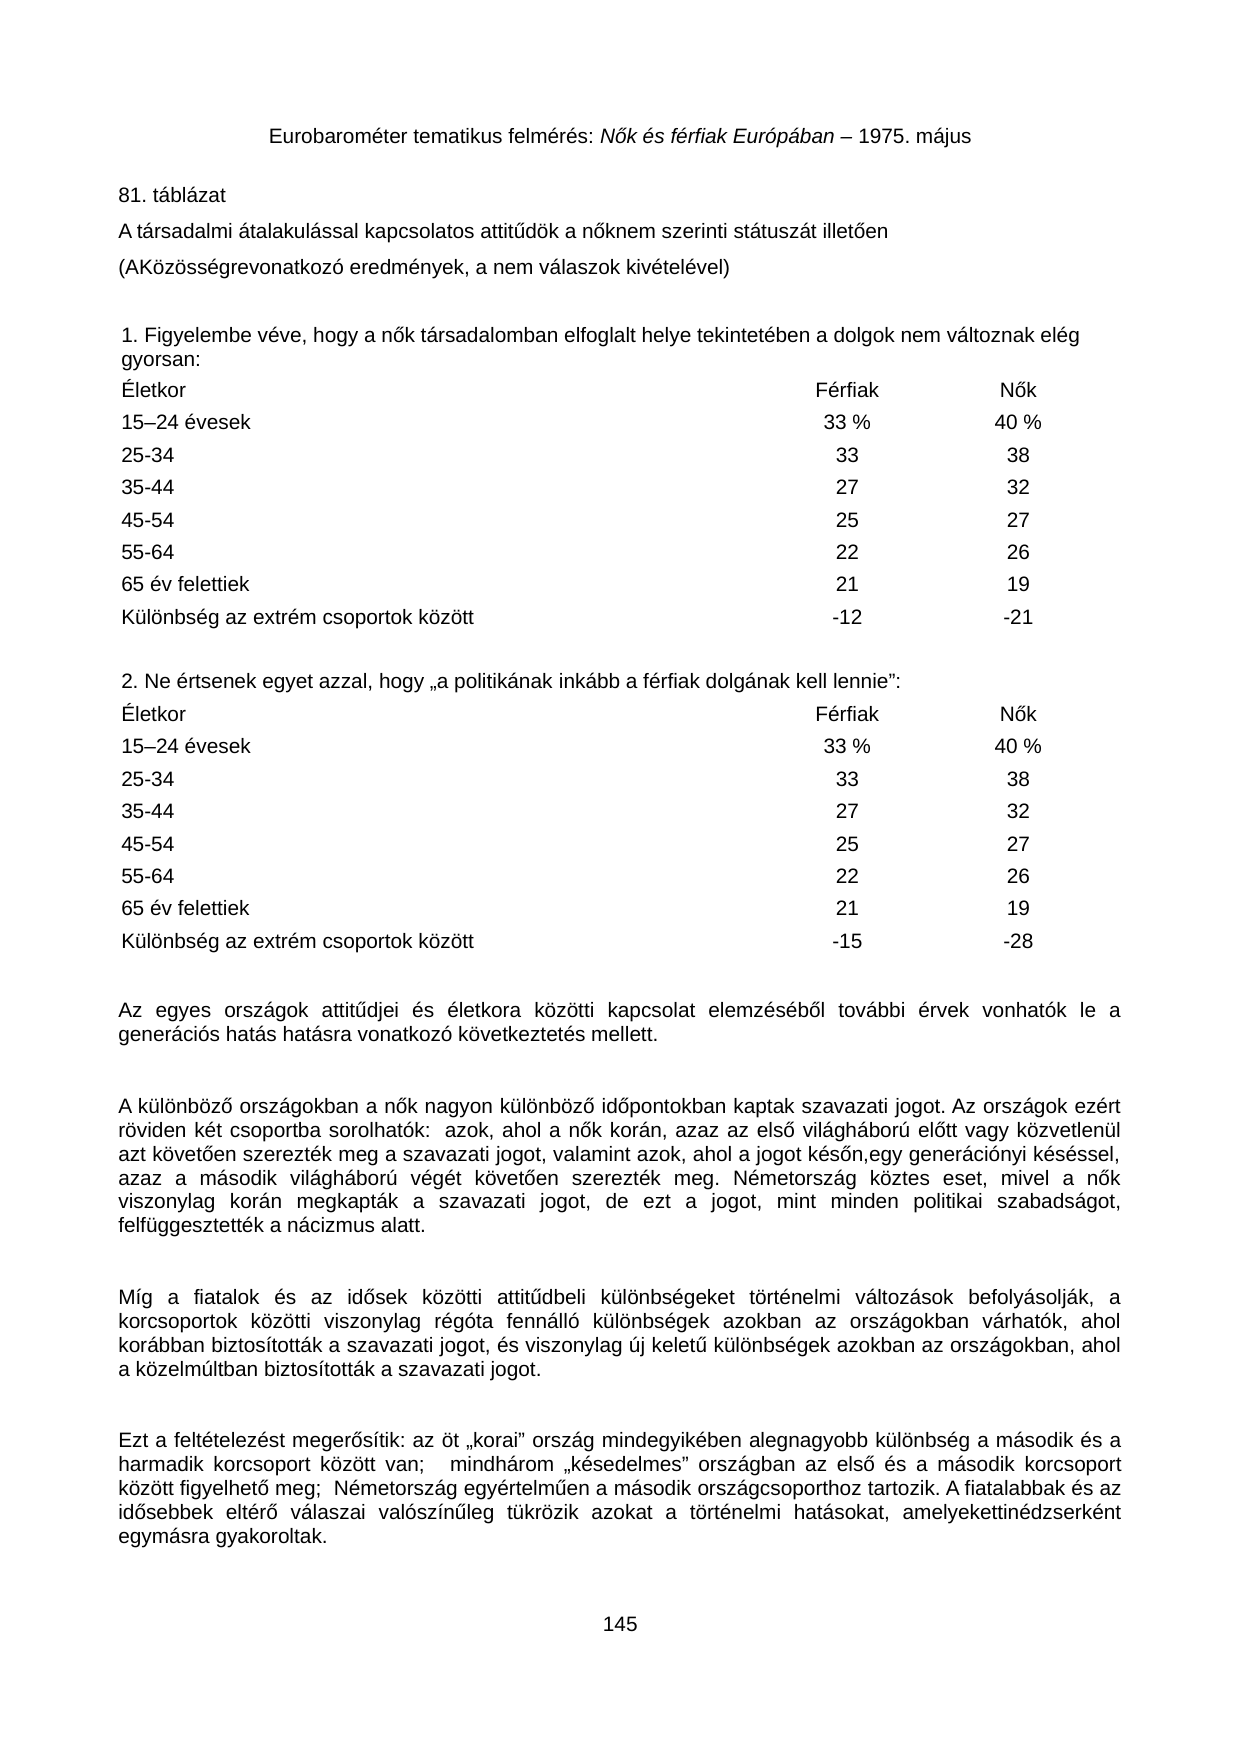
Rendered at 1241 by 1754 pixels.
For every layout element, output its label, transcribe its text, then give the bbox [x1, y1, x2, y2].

table_cell 26 [939, 536, 1098, 568]
table_cell -28 [939, 924, 1098, 957]
table_header 1. Figyelembe véve, hogy a nők társadalomban elfoglalt helye tekintetében a dolgok nem változnak elég gyorsan: [118, 320, 1098, 374]
table_cell 19 [939, 892, 1098, 924]
table_cell 33 % [756, 730, 938, 762]
table_cell 15–24 évesek [118, 406, 756, 438]
table_cell 33 [756, 439, 938, 471]
table_cell Nők [939, 698, 1098, 730]
table_cell 21 [756, 892, 938, 924]
table_cell 25-34 [118, 763, 756, 795]
table_cell [939, 633, 1098, 665]
table_cell 40 % [939, 406, 1098, 438]
table_cell 27 [756, 471, 938, 503]
text Ezt a feltételezést megerősítik: az öt „korai” ország mindegyikében alegnagyobb különbség a második és a harmadik korcsoport között van; mindhárom „késedelmes” országban az első és a második korcsoport között figyelhető meg; Németország egyértelműen a második országcsoporthoz tartozik. A fiatalabbak és az idősebbek eltérő válaszai valószínűleg tükrözik azokat a történelmi hatásokat, amelyekettinédzserként egymásra gyakoroltak. [118, 1428, 1122, 1547]
table_cell Életkor [118, 374, 756, 406]
table_cell 27 [939, 827, 1098, 859]
table_cell 25 [756, 827, 938, 859]
table_cell 38 [939, 439, 1098, 471]
table_cell 45-54 [118, 827, 756, 859]
table_cell 27 [939, 503, 1098, 536]
text A társadalmi átalakulással kapcsolatos attitűdök a nőknem szerinti státuszát illetően [118, 219, 1122, 243]
table_cell 45-54 [118, 503, 756, 536]
table_cell 65 év felettiek [118, 568, 756, 600]
text A különböző országokban a nők nagyon különböző időpontokban kaptak szavazati jogot. Az országok ezért röviden két csoportba sorolhatók: azok, ahol a nők korán, azaz az első világháború előtt vagy közvetlenül azt követően szerezték meg a szavazati jogot, valamint azok, ahol a jogot későn,egy generációnyi késéssel, azaz a második világháború végét követően szerezték meg. Németország köztes eset, mivel a nők viszonylag korán megkapták a szavazati jogot, de ezt a jogot, mint minden politikai szabadságot, felfüggesztették a nácizmus alatt. [118, 1093, 1122, 1237]
table_cell 55-64 [118, 536, 756, 568]
table_cell 38 [939, 763, 1098, 795]
table_cell 65 év felettiek [118, 892, 756, 924]
table_cell [118, 633, 756, 665]
table_cell -21 [939, 600, 1098, 633]
table_cell -15 [756, 924, 938, 957]
table_cell [756, 633, 938, 665]
table_cell Életkor [118, 698, 756, 730]
table_cell 55-64 [118, 860, 756, 892]
table_cell Férfiak [756, 374, 938, 406]
table_cell 33 % [756, 406, 938, 438]
text 81. táblázat [118, 183, 1122, 207]
text (AKözösségrevonatkozó eredmények, a nem válaszok kivételével) [118, 254, 1122, 278]
table_cell -12 [756, 600, 938, 633]
text Míg a fiatalok és az idősek közötti attitűdbeli különbségeket történelmi változások befolyásolják, a korcsoportok közötti viszonylag régóta fennálló különbségek azokban az országokban várhatók, ahol korábban biztosították a szavazati jogot, és viszonylag új keletű különbségek azokban az országokban, ahol a közelmúltban biztosították a szavazati jogot. [118, 1284, 1122, 1380]
table_cell 19 [939, 568, 1098, 600]
table_cell 2. Ne értsenek egyet azzal, hogy „a politikának inkább a férfiak dolgának kell lennie”: [118, 665, 1098, 698]
table_cell 33 [756, 763, 938, 795]
table_cell Különbség az extrém csoportok között [118, 924, 756, 957]
table_cell 40 % [939, 730, 1098, 762]
table_cell 25-34 [118, 439, 756, 471]
table_cell 25 [756, 503, 938, 536]
table_cell 32 [939, 471, 1098, 503]
table_cell 32 [939, 795, 1098, 827]
table_cell 26 [939, 860, 1098, 892]
table_cell Nők [939, 374, 1098, 406]
table_cell 22 [756, 860, 938, 892]
table_cell Különbség az extrém csoportok között [118, 600, 756, 633]
text Az egyes országok attitűdjei és életkora közötti kapcsolat elemzéséből további érvek vonhatók le a generációs hatás hatásra vonatkozó következtetés mellett. [118, 998, 1122, 1046]
table_cell 35-44 [118, 795, 756, 827]
table_cell 27 [756, 795, 938, 827]
table_cell Férfiak [756, 698, 938, 730]
table_cell 22 [756, 536, 938, 568]
table_cell 21 [756, 568, 938, 600]
table_cell 35-44 [118, 471, 756, 503]
table_cell 15–24 évesek [118, 730, 756, 762]
